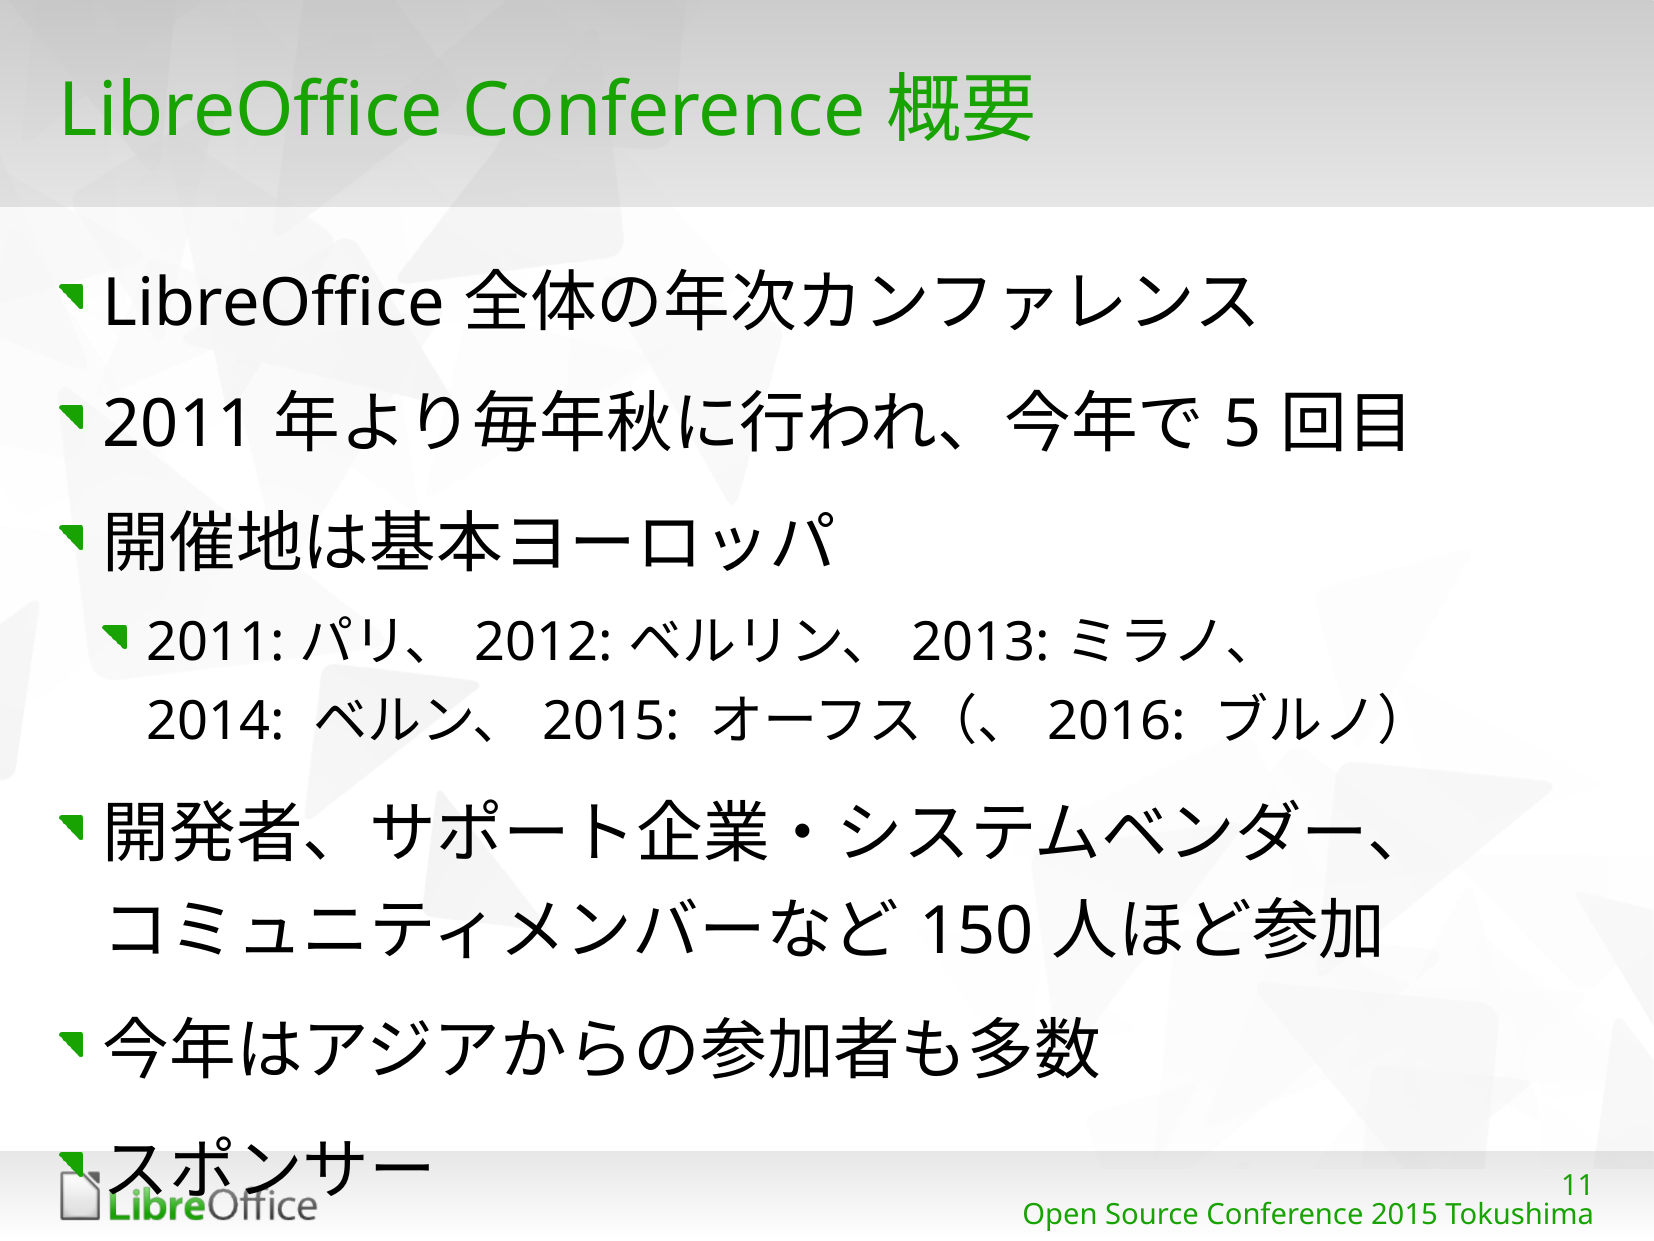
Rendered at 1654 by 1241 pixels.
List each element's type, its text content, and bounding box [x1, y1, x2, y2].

picture [915, 1022, 924, 1032]
picture [1045, 1022, 1051, 1029]
picture [1055, 1022, 1061, 1029]
picture [41, 1152, 337, 1240]
picture [915, 548, 1654, 1169]
picture [0, 0, 783, 931]
title LibreOffice Conference概要 [59, 29, 1595, 178]
picture [1052, 1022, 1080, 1073]
picture [59, 1032, 83, 1057]
picture [989, 1027, 1012, 1037]
picture [915, 1036, 922, 1049]
list LibreOffice全体の年次カンファレンス 2011年より毎年秋に行われ、今年で5回目 開催地は基本ヨーロッパ 2011:パリ、2012:ベルリン、2013:ミラノ、 2014: ベルン、2015: オーフス（、2016: ブルノ） 開発者、サポート企業・システムベンダー、 コミュニティメンバーなど150人ほど参加 今年はアジアからの参加者も多数 スポンサー Ubuntu (Canonical)、Collabora Productivity、CIB、 [59, 248, 1595, 1022]
picture [1047, 1057, 1058, 1066]
picture [1077, 1034, 1089, 1054]
